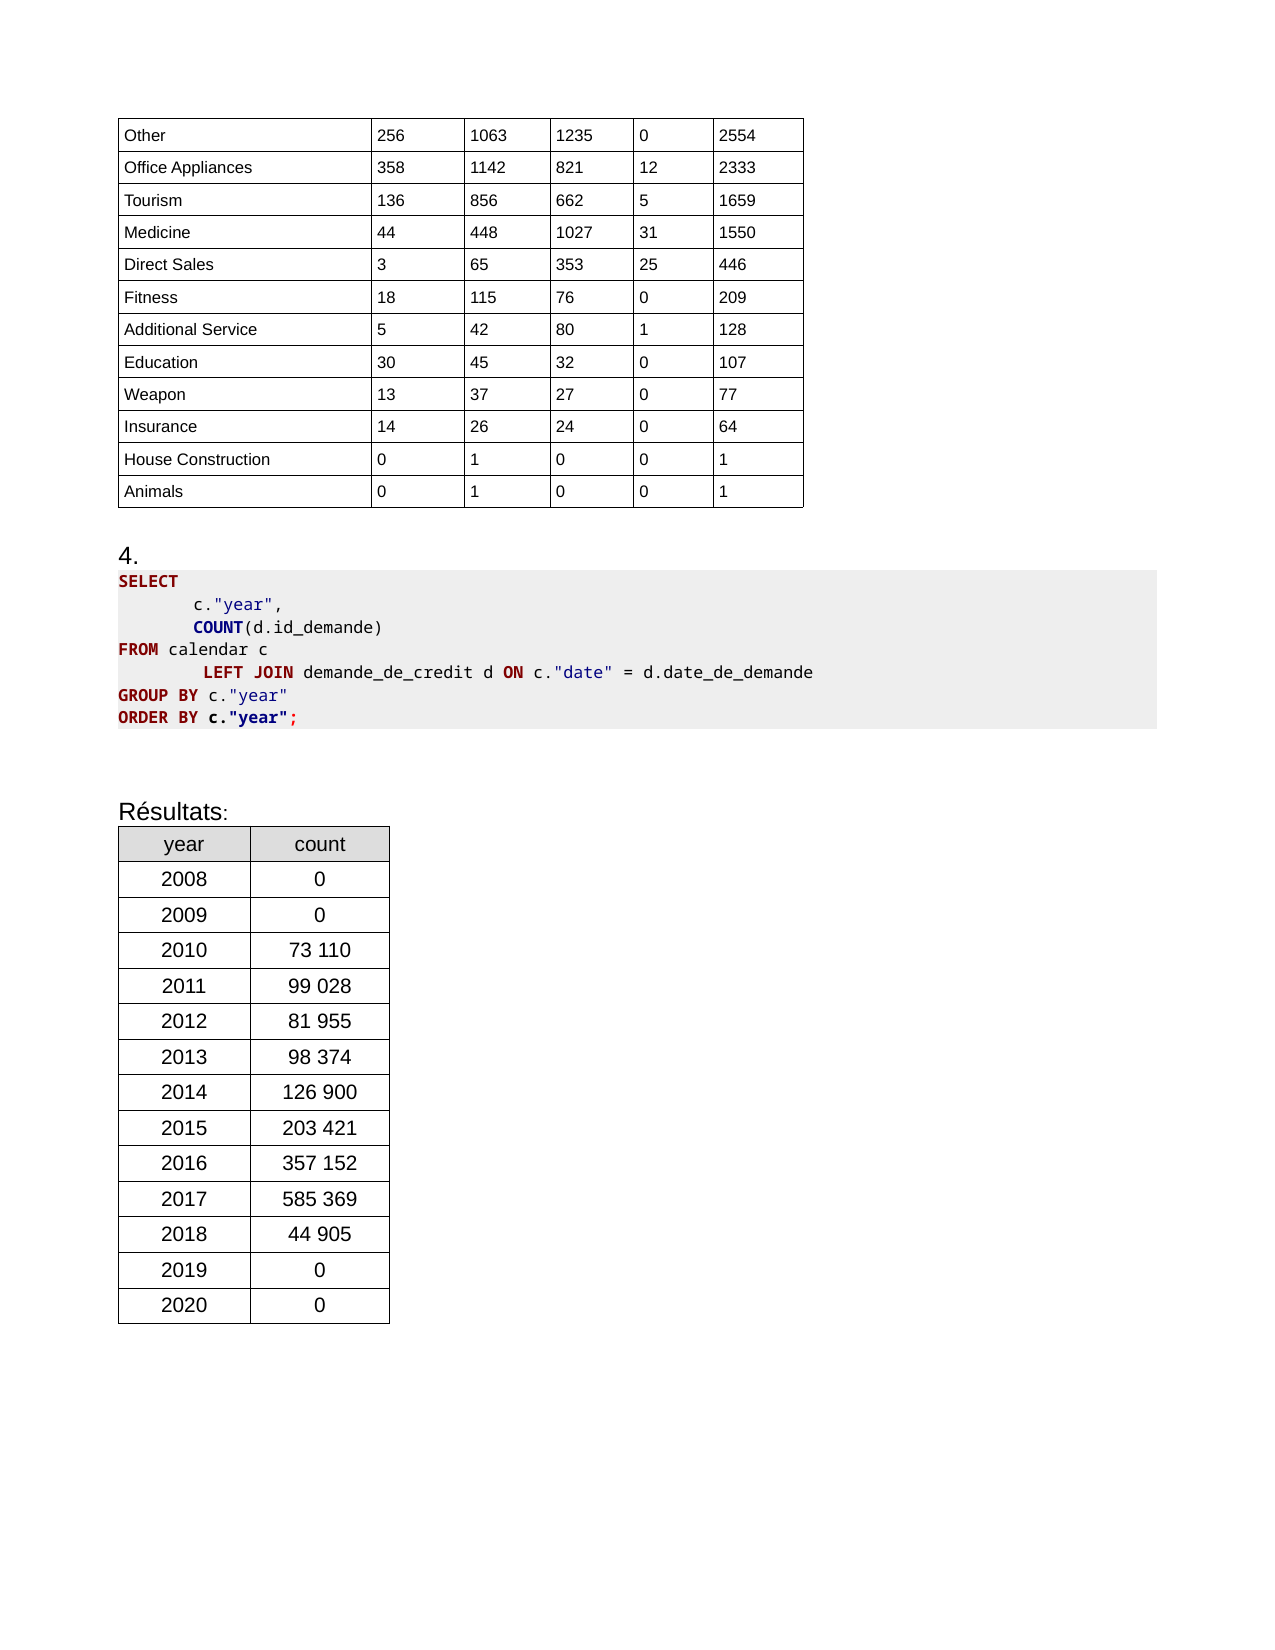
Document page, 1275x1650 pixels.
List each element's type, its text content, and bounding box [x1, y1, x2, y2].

table_cell 0 [551, 443, 633, 474]
table_cell 2020 [119, 1289, 250, 1323]
table_cell 44 [372, 216, 464, 248]
table_cell 1235 [551, 119, 633, 151]
table_cell 0 [634, 119, 713, 151]
table_cell 42 [465, 314, 550, 345]
table_cell 209 [714, 281, 803, 312]
table_cell 203 421 [251, 1111, 389, 1145]
table_cell 13 [372, 378, 464, 410]
table_cell 2016 [119, 1146, 250, 1181]
table_cell 821 [551, 152, 633, 183]
table_cell 37 [465, 378, 550, 410]
table_cell 2012 [119, 1004, 250, 1039]
table_cell 2010 [119, 933, 250, 968]
table_cell 45 [465, 346, 550, 377]
text GROUP BY c."year" [118, 683, 1157, 706]
table_cell 0 [251, 1253, 389, 1287]
table_cell 0 [251, 1289, 389, 1323]
table_cell Tourism [119, 184, 371, 215]
table_cell 856 [465, 184, 550, 215]
table_cell 1063 [465, 119, 550, 151]
table_cell Weapon [119, 378, 371, 410]
table_cell 25 [634, 249, 713, 280]
table_cell 2009 [119, 898, 250, 932]
table_cell 358 [372, 152, 464, 183]
table_cell Additional Service [119, 314, 371, 345]
table_cell 31 [634, 216, 713, 248]
table_cell 357 152 [251, 1146, 389, 1181]
table_cell 107 [714, 346, 803, 377]
table_cell 3 [372, 249, 464, 280]
table_cell 1 [634, 314, 713, 345]
table_cell 126 900 [251, 1075, 389, 1110]
table_cell 0 [634, 346, 713, 377]
table_cell Animals [119, 476, 371, 507]
table_cell 80 [551, 314, 633, 345]
table_cell 1550 [714, 216, 803, 248]
text 4. [118, 541, 1157, 570]
table_cell 2333 [714, 152, 803, 183]
text LEFT JOIN demande_de_credit d ON c."date" = d.date_de_demande [118, 661, 1157, 683]
table_cell 77 [714, 378, 803, 410]
table_cell 64 [714, 411, 803, 442]
table_cell 0 [251, 862, 389, 897]
table_cell 73 110 [251, 933, 389, 968]
table_cell 24 [551, 411, 633, 442]
table_cell 0 [251, 898, 389, 932]
table_cell 2018 [119, 1217, 250, 1252]
table_cell 115 [465, 281, 550, 312]
table_cell 1027 [551, 216, 633, 248]
text COUNT(d.id_demande) [118, 615, 1157, 638]
table_cell 5 [372, 314, 464, 345]
table_cell 1 [714, 443, 803, 474]
text FROM calendar c [118, 638, 1157, 661]
table_cell 0 [634, 281, 713, 312]
table_cell 0 [634, 378, 713, 410]
table_cell 81 955 [251, 1004, 389, 1039]
table_cell 2013 [119, 1040, 250, 1074]
table_cell 14 [372, 411, 464, 442]
table_cell 2019 [119, 1253, 250, 1287]
table_cell 76 [551, 281, 633, 312]
table_cell 99 028 [251, 969, 389, 1003]
table_cell 2014 [119, 1075, 250, 1110]
table_cell 0 [634, 411, 713, 442]
table_cell 0 [634, 476, 713, 507]
text c."year", [118, 592, 1157, 615]
table_cell 32 [551, 346, 633, 377]
table_cell 0 [372, 443, 464, 474]
table_cell House Construction [119, 443, 371, 474]
table_cell 0 [372, 476, 464, 507]
table_cell 1 [465, 476, 550, 507]
table_cell 446 [714, 249, 803, 280]
table_cell Other [119, 119, 371, 151]
table_cell Education [119, 346, 371, 377]
table_cell 1659 [714, 184, 803, 215]
table_cell 1 [465, 443, 550, 474]
text SELECT [118, 570, 1157, 592]
table_cell 2011 [119, 969, 250, 1003]
table_cell 2017 [119, 1182, 250, 1216]
table_cell 1142 [465, 152, 550, 183]
table_cell Office Appliances [119, 152, 371, 183]
table_header count [251, 827, 389, 861]
table_cell 662 [551, 184, 633, 215]
table_cell 27 [551, 378, 633, 410]
table_cell 0 [551, 476, 633, 507]
table_cell 44 905 [251, 1217, 389, 1252]
table_cell 0 [634, 443, 713, 474]
table_cell Direct Sales [119, 249, 371, 280]
table_cell 2008 [119, 862, 250, 897]
table_cell 353 [551, 249, 633, 280]
text ORDER BY c."year"; [118, 706, 1157, 729]
table_cell 18 [372, 281, 464, 312]
table_cell 136 [372, 184, 464, 215]
table_cell Insurance [119, 411, 371, 442]
table_cell 1 [714, 476, 803, 507]
table_cell 448 [465, 216, 550, 248]
table_cell 585 369 [251, 1182, 389, 1216]
table_cell 12 [634, 152, 713, 183]
table_cell 5 [634, 184, 713, 215]
table_cell Medicine [119, 216, 371, 248]
table_cell Fitness [119, 281, 371, 312]
table_cell 98 374 [251, 1040, 389, 1074]
table_cell 256 [372, 119, 464, 151]
table_header year [119, 827, 250, 861]
table_cell 128 [714, 314, 803, 345]
table_cell 65 [465, 249, 550, 280]
table_cell 26 [465, 411, 550, 442]
table_cell 2554 [714, 119, 803, 151]
table_cell 30 [372, 346, 464, 377]
table_cell 2015 [119, 1111, 250, 1145]
text Résultats: [118, 797, 1157, 826]
